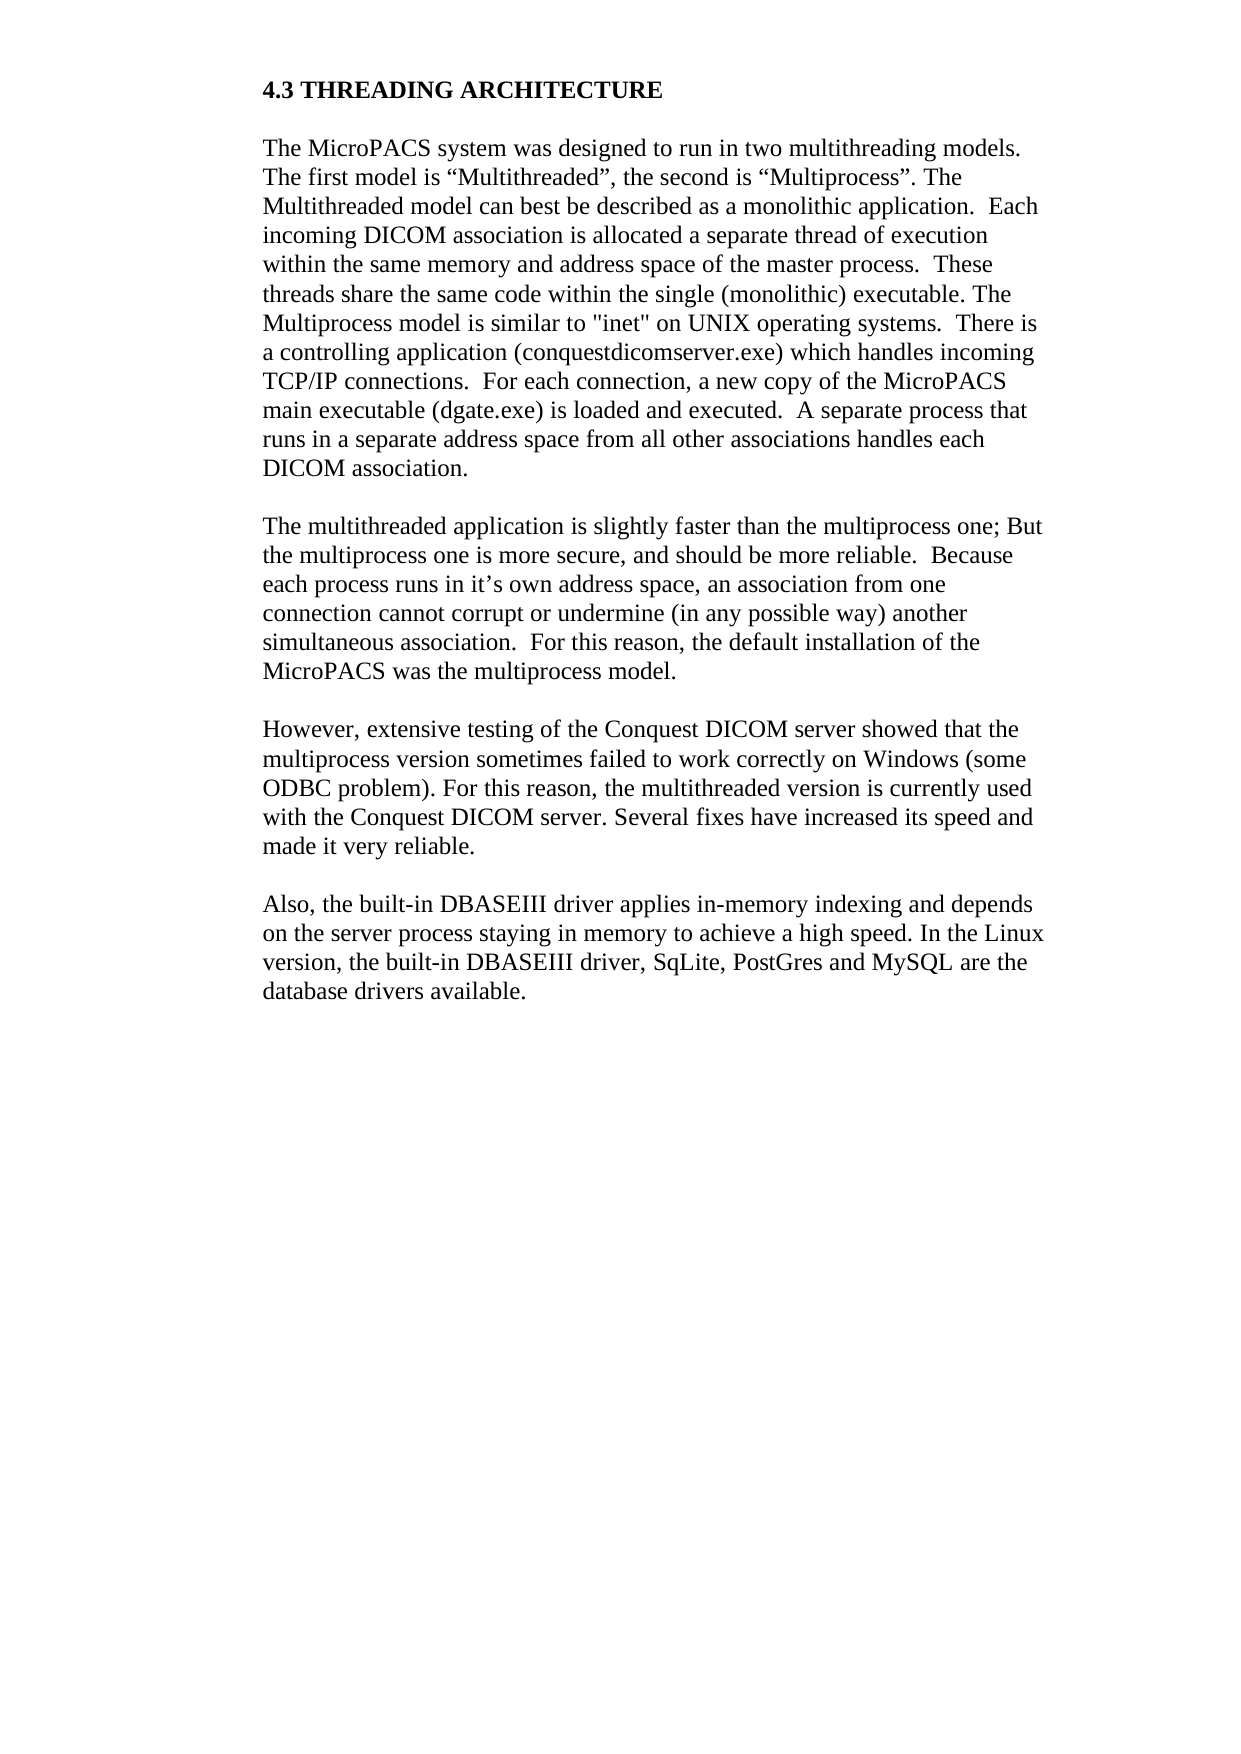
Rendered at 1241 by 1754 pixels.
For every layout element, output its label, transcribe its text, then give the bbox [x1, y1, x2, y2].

text However, extensive testing of the Conquest DICOM server showed that the multiprocess version sometimes failed to work correctly on Windows (some ODBC problem). For this reason, the multithreaded version is currently used with the Conquest DICOM server. Several fixes have increased its speed and made it very reliable. [262, 714, 1053, 860]
text 4.3 THREADING ARCHITECTURE [262, 75, 1053, 104]
text The MicroPACS system was designed to run in two multithreading models. The first model is “Multithreaded”, the second is “Multiprocess”. The Multithreaded model can best be described as a monolithic application. Each incoming DICOM association is allocated a separate thread of execution within the same memory and address space of the master process. These threads share the same code within the single (monolithic) executable. The Multiprocess model is similar to "inet" on UNIX operating systems. There is a controlling application (conquestdicomserver.exe) which handles incoming TCP/IP connections. For each connection, a new copy of the MicroPACS main executable (dgate.exe) is loaded and executed. A separate process that runs in a separate address space from all other associations handles each DICOM association. [262, 133, 1053, 482]
text The multithreaded application is slightly faster than the multiprocess one; But the multiprocess one is more secure, and should be more reliable. Because each process runs in it’s own address space, an association from one connection cannot corrupt or undermine (in any possible way) another simultaneous association. For this reason, the default installation of the MicroPACS was the multiprocess model. [262, 511, 1053, 685]
text Also, the built-in DBASEIII driver applies in-memory indexing and depends on the server process staying in memory to achieve a high speed. In the Linux version, the built-in DBASEIII driver, SqLite, PostGres and MySQL are the database drivers available. [262, 889, 1053, 1005]
